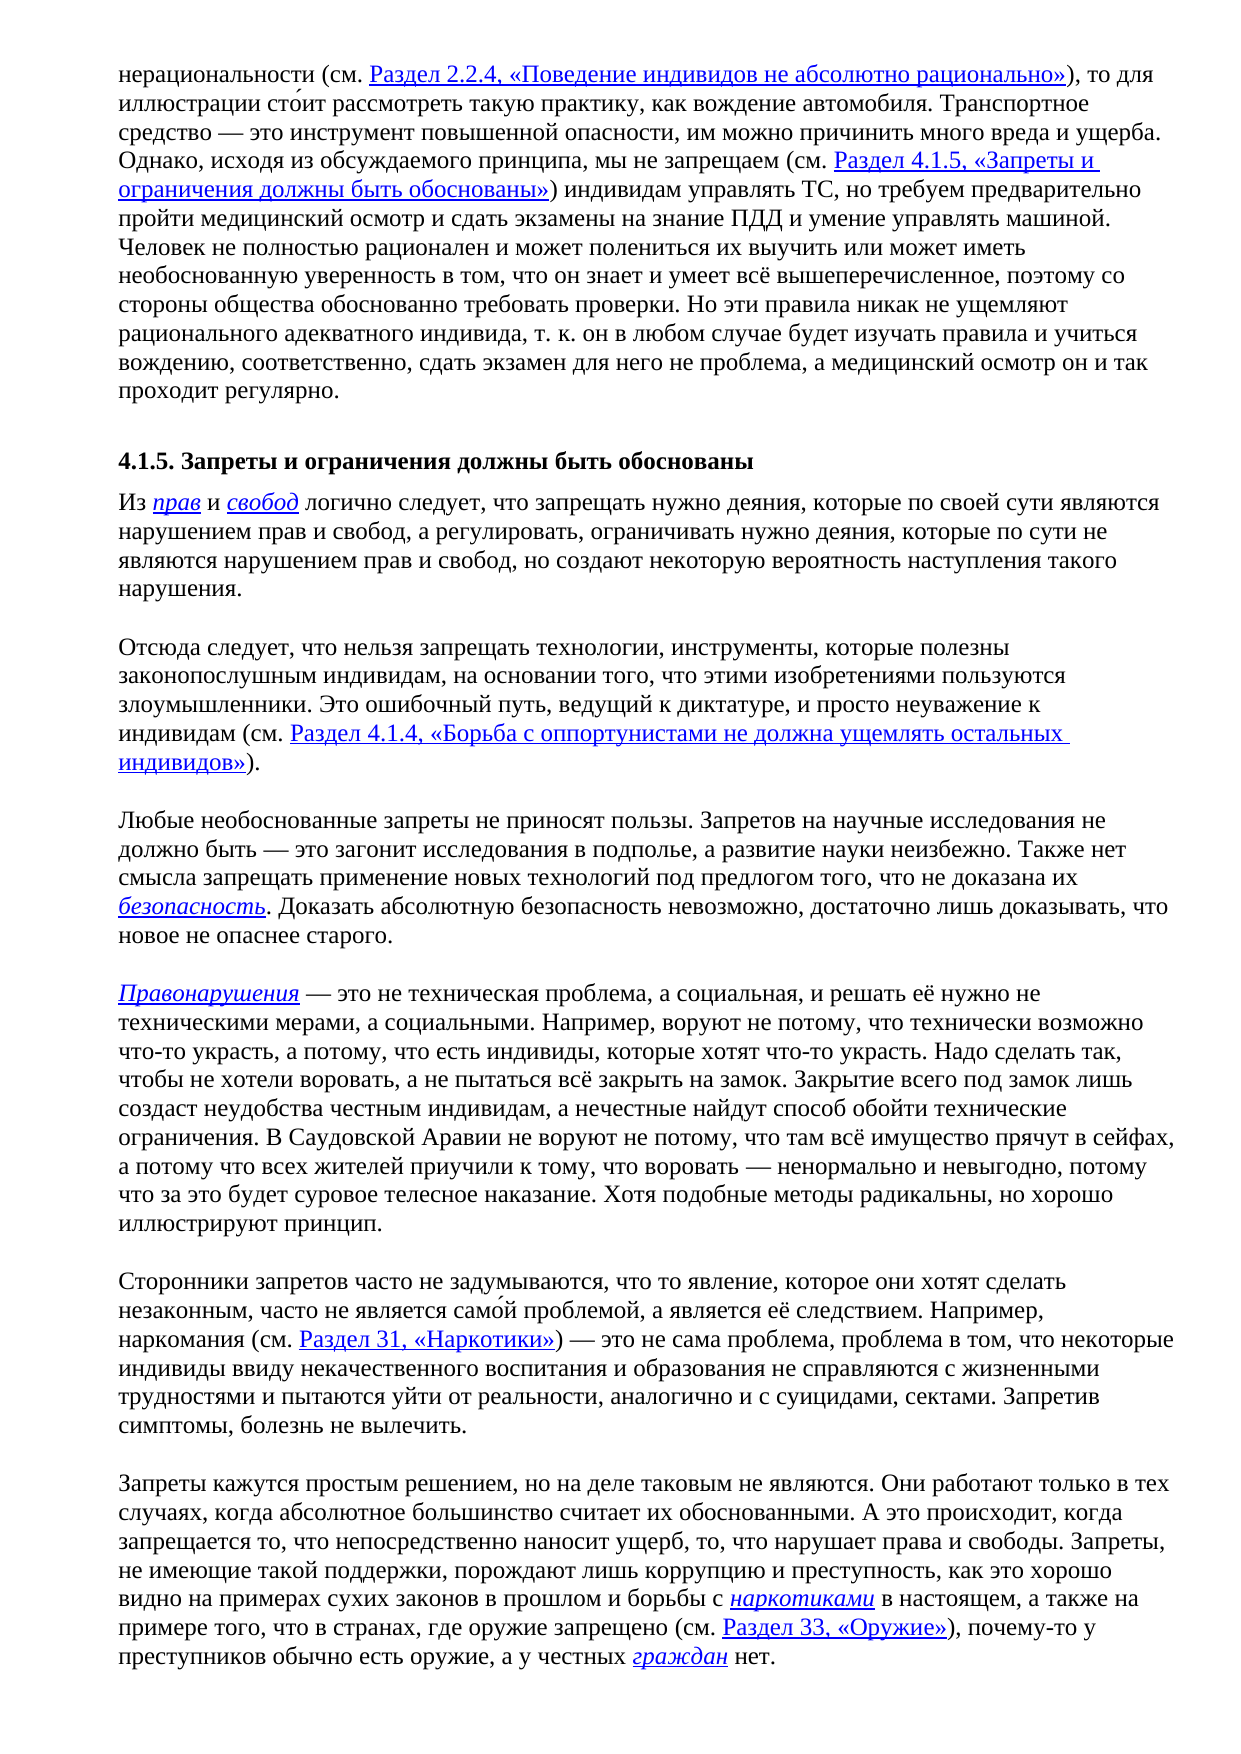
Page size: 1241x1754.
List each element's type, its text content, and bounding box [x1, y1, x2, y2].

text Отсюда следует, что нельзя запрещать технологии, инструменты, которые полезны законопослушным индивидам, на основании того, что этими изобретениями пользуются злоумышленники. Это ошибочный путь, ведущий к диктатуре, и просто неуважение к индивидам (см. Раздел 4.1.4, «Борьба с оппортунистами не должна ущемлять остальных индивидов»). [118, 632, 1181, 776]
text Любые необоснованные запреты не приносят пользы. Запретов на научные исследования не должно быть — это загонит исследования в подполье, а развитие науки неизбежно. Также нет смысла запрещать применение новых технологий под предлогом того, что не доказана их безопасность. Доказать абсолютную безопасность невозможно, достаточно лишь доказывать, что новое не опаснее старого. [118, 805, 1181, 949]
text Запреты кажутся простым решением, но на деле таковым не являются. Они работают только в тех случаях, когда абсолютное большинство считает их обоснованными. А это происходит, когда запрещается то, что непосредственно наносит ущерб, то, что нарушает права и свободы. Запреты, не имеющие такой поддержки, порождают лишь коррупцию и преступность, как это хорошо видно на примерах сухих законов в прошлом и борьбы с наркотиками в настоящем, а также на примере того, что в странах, где оружие запрещено (см. Раздел 33, «Оружие»), почему-то у преступников обычно есть оружие, а у честных граждан нет. [118, 1468, 1181, 1670]
text Из прав и свобод логично следует, что запрещать нужно деяния, которые по своей сути являются нарушением прав и свобод, а регулировать, ограничивать нужно деяния, которые по сути не являются нарушением прав и свобод, но создают некоторую вероятность наступления такого нарушения. [118, 487, 1181, 602]
text Сторонники запретов часто не задумываются, что то явление, которое они хотят сделать незаконным, часто не является само́й проблемой, а является её следствием. Например, наркомания (см. Раздел 31, «Наркотики») — это не сама проблема, проблема в том, что некоторые индивиды ввиду некачественного воспитания и образования не справляются с жизненными трудностями и пытаются уйти от реальности, аналогично и с суицидами, сектами. Запретив симптомы, болезнь не вылечить. [118, 1266, 1181, 1439]
text нерациональности (см. Раздел 2.2.4, «Поведение индивидов не абсолютно рационально»), то для иллюстрации сто́ит рассмотреть такую практику, как вождение автомобиля. Транспортное средство — это инструмент повышенной опасности, им можно причинить много вреда и ущерба. Однако, исходя из обсуждаемого принципа, мы не запрещаем (см. Раздел 4.1.5, «Запреты и ограничения должны быть обоснованы») индивидам управлять ТС, но требуем предварительно пройти медицинский осмотр и сдать экзамены на знание ПДД и умение управлять машиной. Человек не полностью рационален и может полениться их выучить или может иметь необоснованную уверенность в том, что он знает и умеет всё вышеперечисленное, поэтому со стороны общества обоснованно требовать проверки. Но эти правила никак не ущемляют рационального адекватного индивида, т. к. он в любом случае будет изучать правила и учиться вождению, соответственно, сдать экзамен для него не проблема, а медицинский осмотр он и так проходит регулярно. [118, 59, 1181, 404]
subtitle 4.1.5. Запреты и ограничения должны быть обоснованы [118, 446, 1181, 475]
text Правонарушения — это не техническая проблема, а социальная, и решать её нужно не техническими мерами, а социальными. Например, воруют не потому, что технически возможно что-то украсть, а потому, что есть индивиды, которые хотят что-то украсть. Надо сделать так, чтобы не хотели воровать, а не пытаться всё закрыть на замок. Закрытие всего под замок лишь создаст неудобства честным индивидам, а нечестные найдут способ обойти технические ограничения. В Саудовской Аравии не воруют не потому, что там всё имущество прячут в сейфах, а потому что всех жителей приучили к тому, что воровать — ненормально и невыгодно, потому что за это будет суровое телесное наказание. Хотя подобные методы радикальны, но хорошо иллюстрируют принцип. [118, 978, 1181, 1237]
